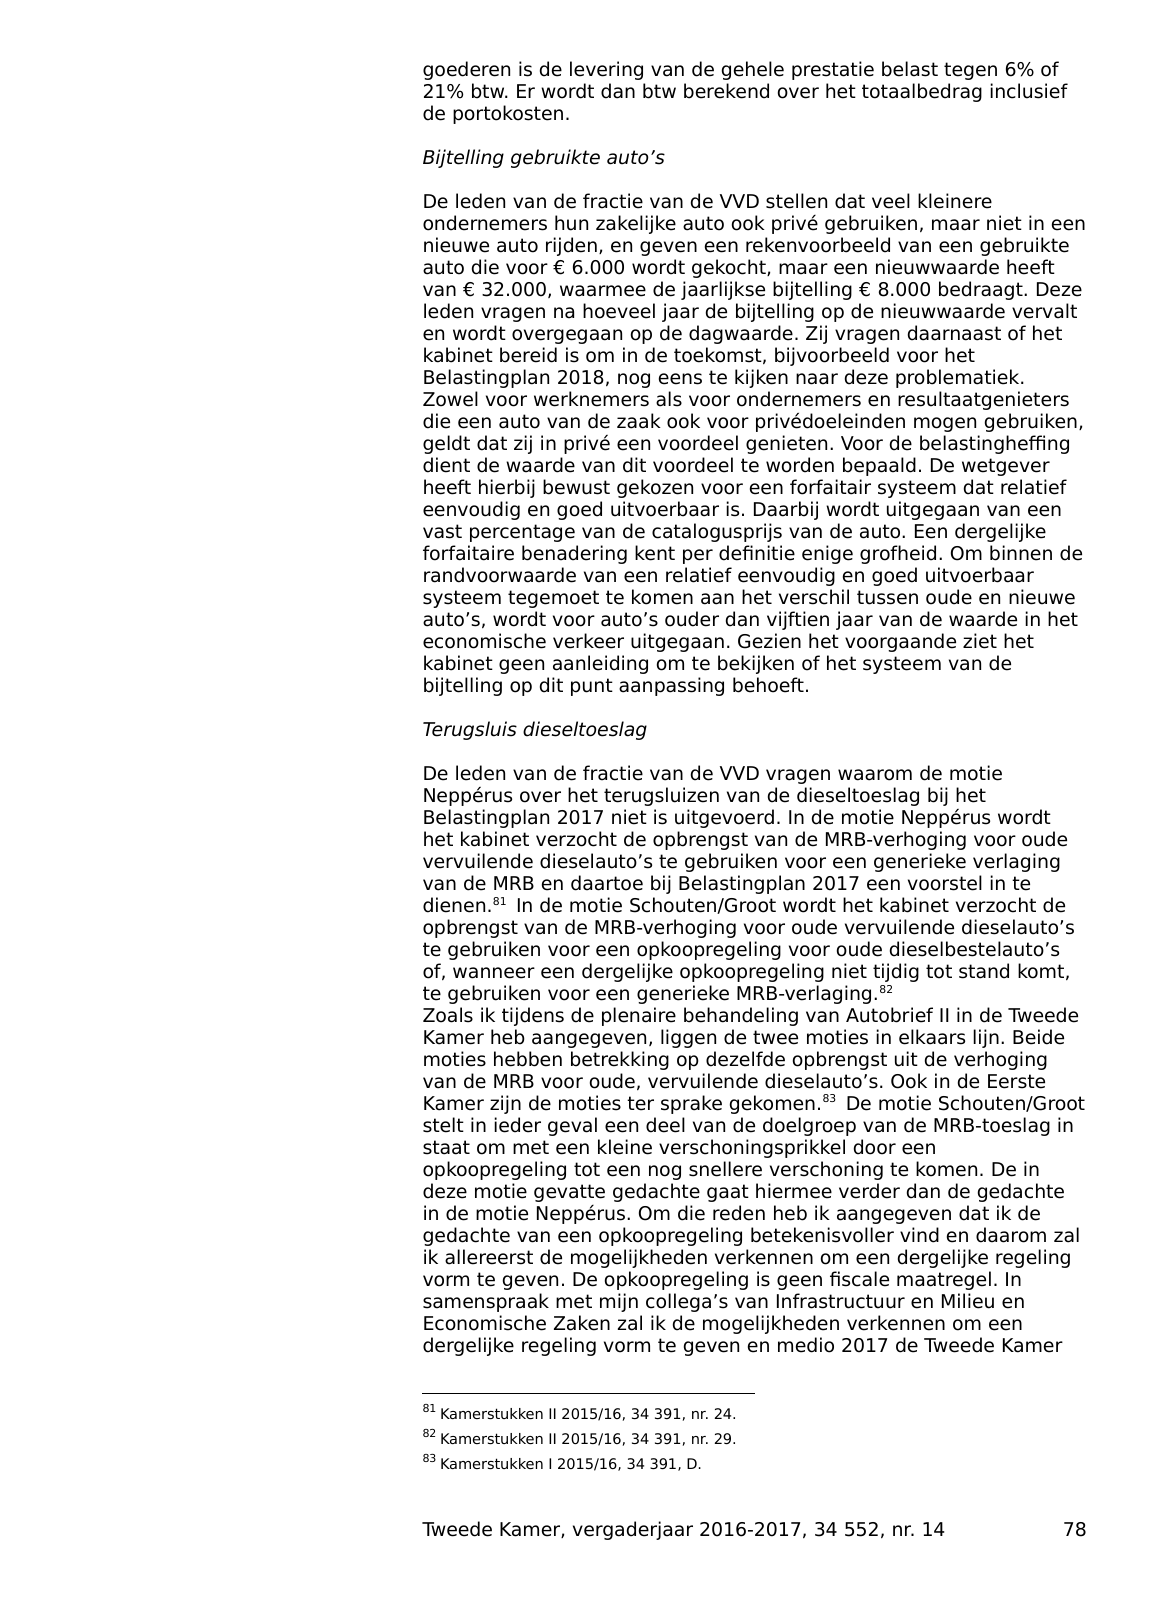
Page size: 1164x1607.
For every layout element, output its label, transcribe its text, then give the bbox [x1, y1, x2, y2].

text Kamerstukken II 2015/16, 34 391, nr. 24. [422, 1402, 1087, 1424]
text De leden van de fractie van de VVD stellen dat veel kleinere ondernemers hun zakelijke auto ook privé gebruiken, maar niet in een nieuwe auto rijden, en geven een rekenvoorbeeld van een gebruikte auto die voor € 6.000 wordt gekocht, maar een nieuwwaarde heeft van € 32.000, waarmee de jaarlijkse bijtelling € 8.000 bedraagt. Deze leden vragen na hoeveel jaar de bijtelling op de nieuwwaarde vervalt en wordt overgegaan op de dagwaarde. Zij vragen daarnaast of het kabinet bereid is om in de toekomst, bijvoorbeeld voor het Belastingplan 2018, nog eens te kijken naar deze problematiek. Zowel voor werknemers als voor ondernemers en resultaatgenieters die een auto van de zaak ook voor privédoeleinden mogen gebruiken, geldt dat zij in privé een voordeel genieten. Voor de belastingheffing dient de waarde van dit voordeel te worden bepaald. De wetgever heeft hierbij bewust gekozen voor een forfaitair systeem dat relatief eenvoudig en goed uitvoerbaar is. Daarbij wordt uitgegaan van een vast percentage van de catalogusprijs van de auto. Een dergelijke forfaitaire benadering kent per definitie enige grofheid. Om binnen de randvoorwaarde van een relatief eenvoudig en goed uitvoerbaar systeem tegemoet te komen aan het verschil tussen oude en nieuwe auto’s, wordt voor auto’s ouder dan vijftien jaar van de waarde in het economische verkeer uitgegaan. Gezien het voorgaande ziet het kabinet geen aanleiding om te bekijken of het systeem van de bijtelling op dit punt aanpassing behoeft. [422, 191, 1087, 697]
text Zoals ik tijdens de plenaire behandeling van Autobrief II in de Tweede Kamer heb aangegeven, liggen de twee moties in elkaars lijn. Beide moties hebben betrekking op dezelfde opbrengst uit de verhoging van de MRB voor oude, vervuilende dieselauto’s. Ook in de Eerste Kamer zijn de moties ter sprake gekomen. De motie Schouten/Groot stelt in ieder geval een deel van de doelgroep van de MRB-toeslag in staat om met een kleine verschoningsprikkel door een opkoopregeling tot een nog snellere verschoning te komen. De in deze motie gevatte gedachte gaat hiermee verder dan de gedachte in de motie Neppérus. Om die reden heb ik aangegeven dat ik de gedachte van een opkoopregeling betekenisvoller vind en daarom zal ik allereerst de mogelijkheden verkennen om een dergelijke regeling vorm te geven. De opkoopregeling is geen fiscale maatregel. In samenspraak met mijn collega’s van Infrastructuur en Milieu en Economische Zaken zal ik de mogelijkheden verkennen om een dergelijke regeling vorm te geven en medio 2017 de Tweede Kamer [422, 1005, 1087, 1357]
text De leden van de fractie van de VVD vragen waarom de motie Neppérus over het terugsluizen van de dieseltoeslag bij het Belastingplan 2017 niet is uitgevoerd. In de motie Neppérus wordt het kabinet verzocht de opbrengst van de MRB-verhoging voor oude vervuilende dieselauto’s te gebruiken voor een generieke verlaging van de MRB en daartoe bij Belastingplan 2017 een voorstel in te dienen. In de motie Schouten/Groot wordt het kabinet verzocht de opbrengst van de MRB-verhoging voor oude vervuilende dieselauto’s te gebruiken voor een opkoopregeling voor oude dieselbestelauto’s of, wanneer een dergelijke opkoopregeling niet tijdig tot stand komt, te gebruiken voor een generieke MRB-verlaging. [422, 763, 1087, 1005]
subtitle Bijtelling gebruikte auto’s [422, 147, 1087, 169]
text Kamerstukken II 2015/16, 34 391, nr. 29. [422, 1427, 1087, 1449]
text Kamerstukken I 2015/16, 34 391, D. [422, 1452, 1087, 1474]
subtitle Terugsluis dieseltoeslag [422, 719, 1087, 741]
text goederen is de levering van de gehele prestatie belast tegen 6% of 21% btw. Er wordt dan btw berekend over het totaalbedrag inclusief de portokosten. [422, 59, 1087, 125]
